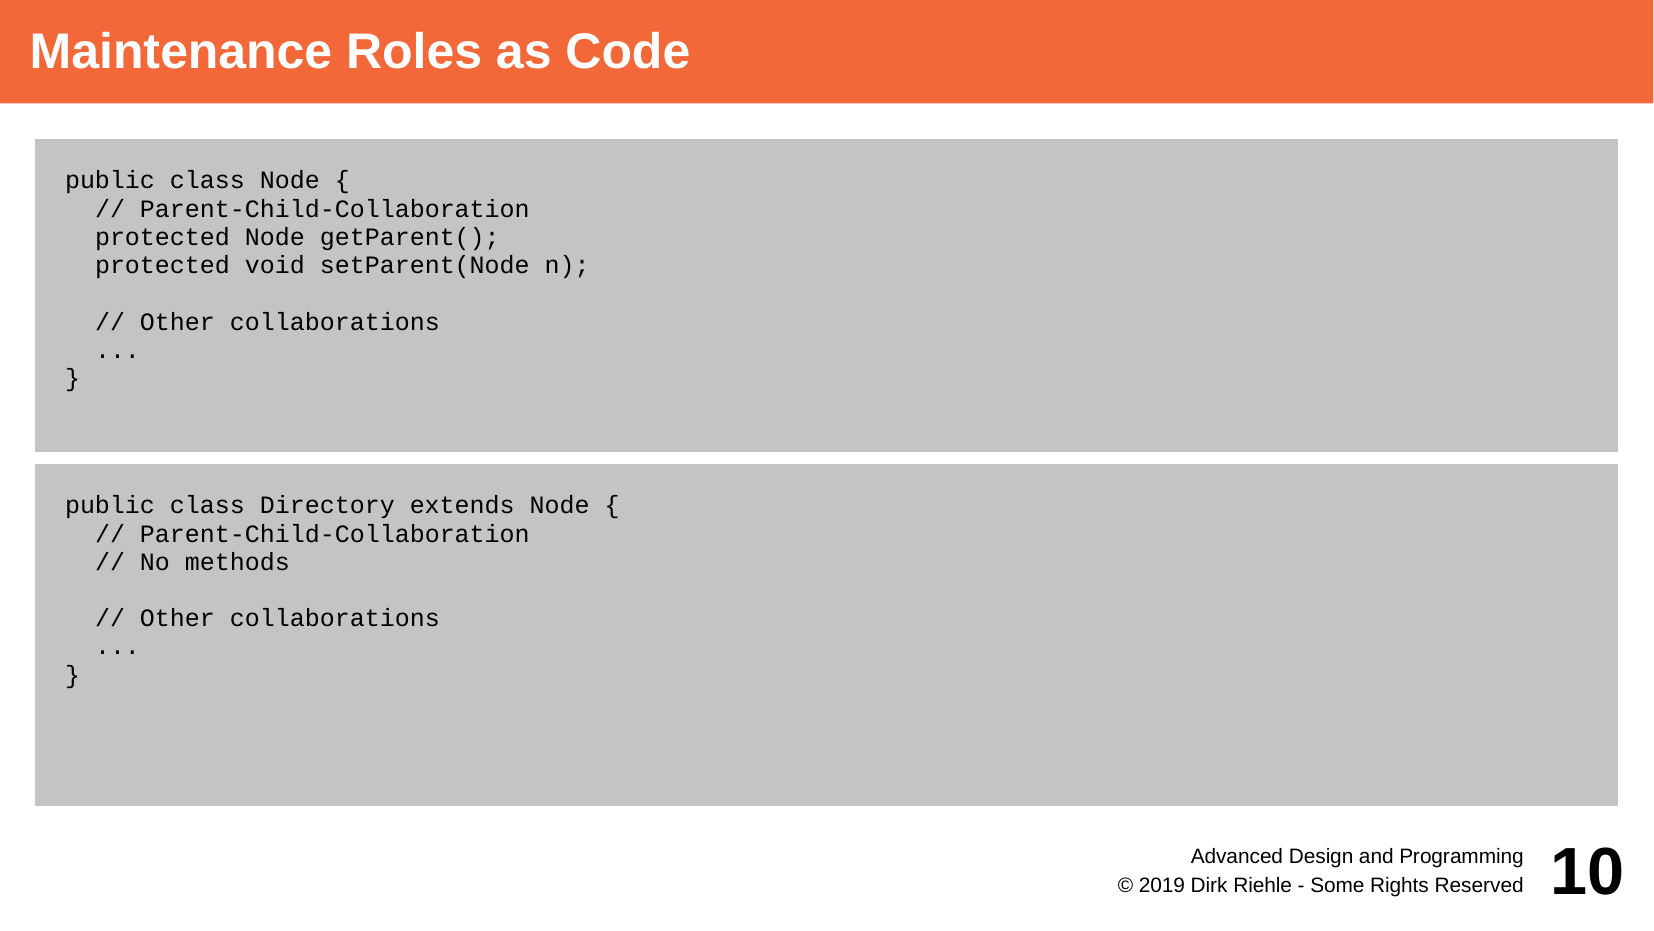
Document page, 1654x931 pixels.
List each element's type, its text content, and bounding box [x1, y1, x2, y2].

list public class Node { // Parent-Child-Collaboration protected Node getParent(); protected void setParent(Node n); // Other collaborations ... } [29, 132, 1625, 452]
title Maintenance Roles as Code [0, 0, 1654, 104]
list public class Directory extends Node { // Parent-Child-Collaboration // No methods // Other collaborations ... } [29, 457, 1625, 813]
